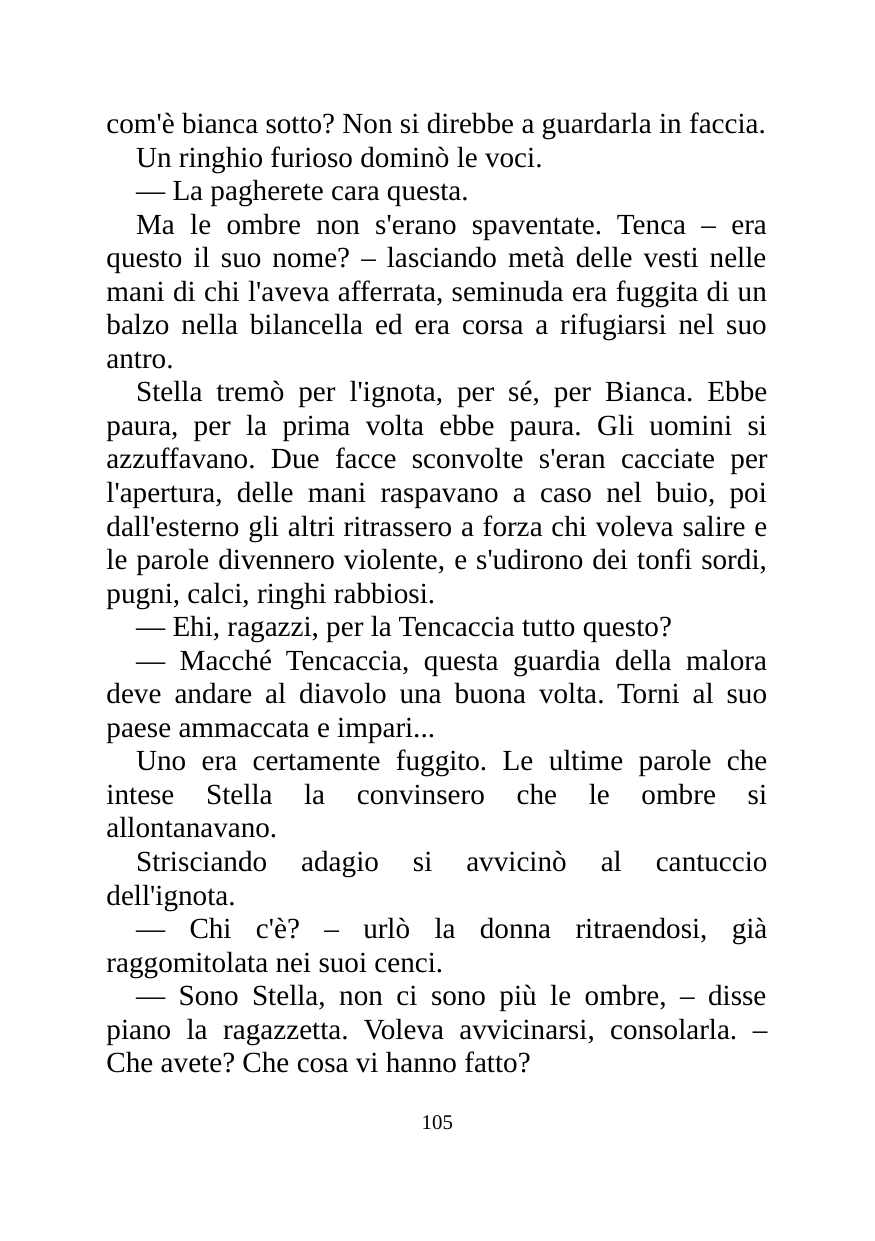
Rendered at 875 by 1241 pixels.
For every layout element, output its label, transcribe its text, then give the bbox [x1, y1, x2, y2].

text com'è bianca sotto? Non si direbbe a guardarla in faccia. [106, 106, 768, 140]
text — Macché Tencaccia, questa guardia della malora deve andare al diavolo una buona volta. Torni al suo paese ammaccata e impari... [106, 643, 768, 743]
text Un ringhio furioso dominò le voci. [106, 140, 768, 173]
text Strisciando adagio si avvicinò al cantuccio dell'ignota. [106, 844, 768, 911]
text — Chi c'è? – urlò la donna ritraendosi, già raggomitolata nei suoi cenci. [106, 911, 768, 978]
text Uno era certamente fuggito. Le ultime parole che intese Stella la convinsero che le ombre si allontanavano. [106, 743, 768, 844]
text — La pagherete cara questa. [106, 173, 768, 207]
text Ma le ombre non s'erano spaventate. Tenca – era questo il suo nome? – lasciando metà delle vesti nelle mani di chi l'aveva afferrata, seminuda era fuggita di un balzo nella bilancella ed era corsa a rifugiarsi nel suo antro. [106, 207, 768, 374]
text Stella tremò per l'ignota, per sé, per Bianca. Ebbe paura, per la prima volta ebbe paura. Gli uomini si azzuffavano. Due facce sconvolte s'eran cacciate per l'apertura, delle mani raspavano a caso nel buio, poi dall'esterno gli altri ritrassero a forza chi voleva salire e le parole divennero violente, e s'udirono dei tonfi sordi, pugni, calci, ringhi rabbiosi. [106, 374, 768, 609]
text — Ehi, ragazzi, per la Tencaccia tutto questo? [106, 609, 768, 643]
text — Sono Stella, non ci sono più le ombre, – disse piano la ragazzetta. Voleva avvicinarsi, consolarla. – Che avete? Che cosa vi hanno fatto? [106, 978, 768, 1079]
